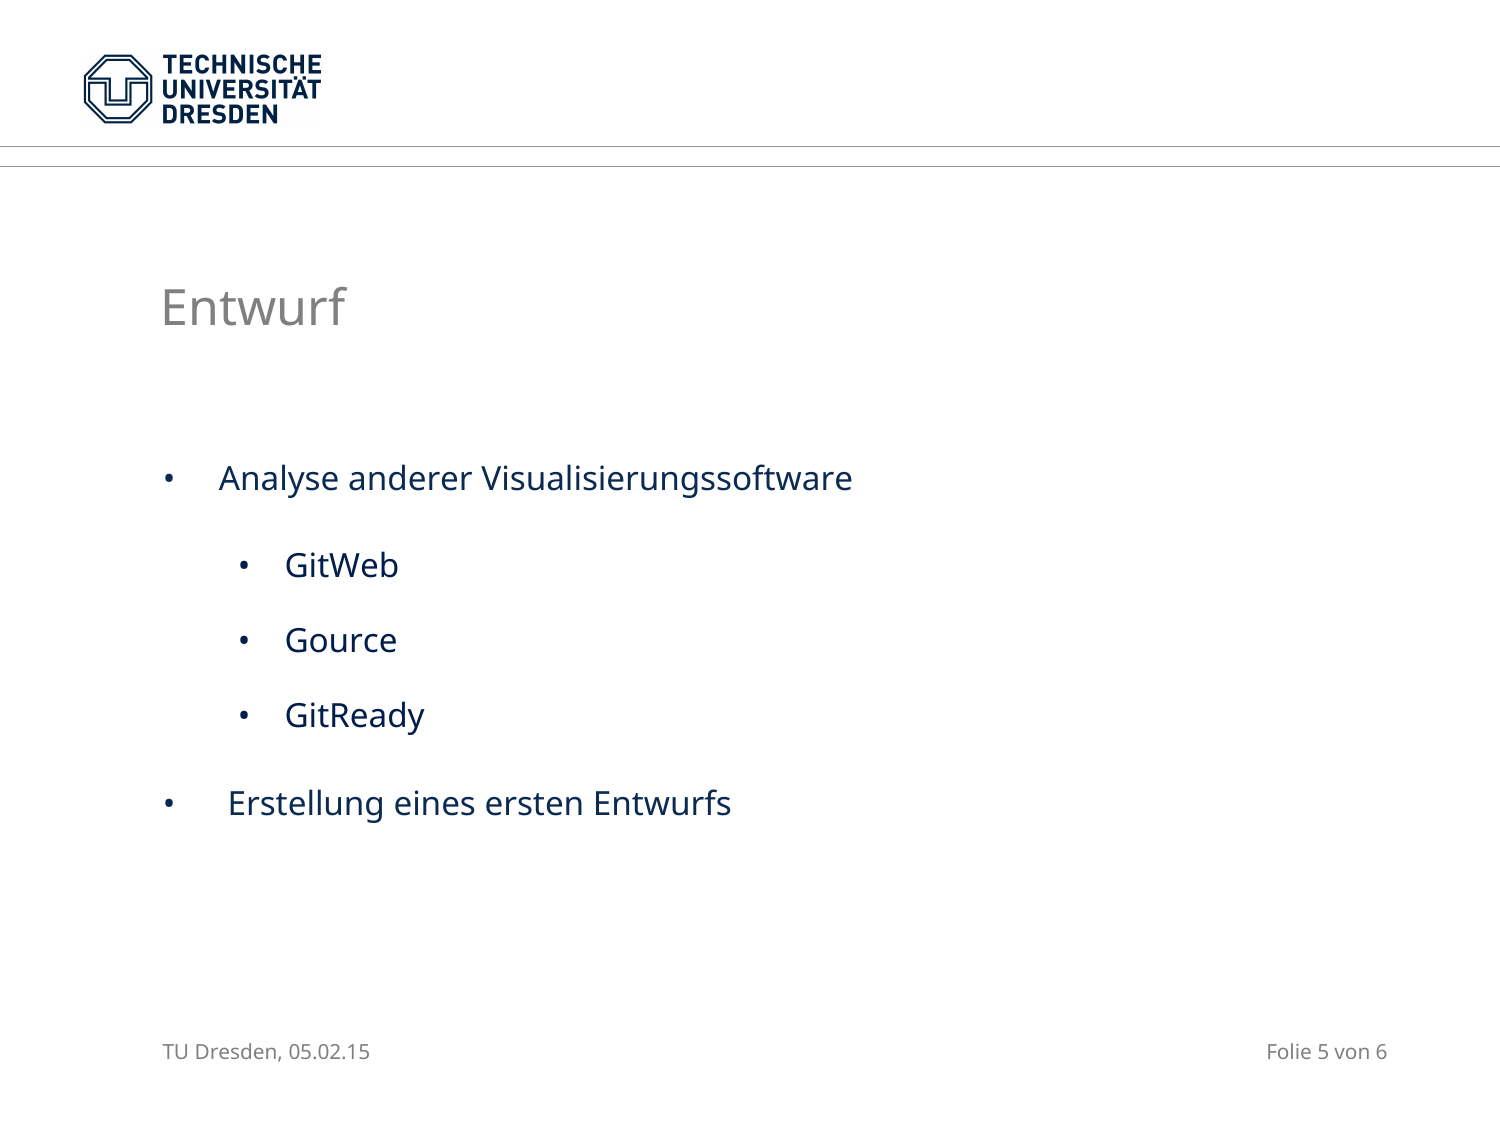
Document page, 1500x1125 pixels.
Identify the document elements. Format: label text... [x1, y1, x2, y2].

list Analyse anderer Visualisierungssoftware GitWeb Gource GitReady Erstellung eines ersten Entwurfs [162, 424, 1388, 1093]
picture [83, 54, 321, 124]
title Entwurf [160, 238, 1392, 374]
